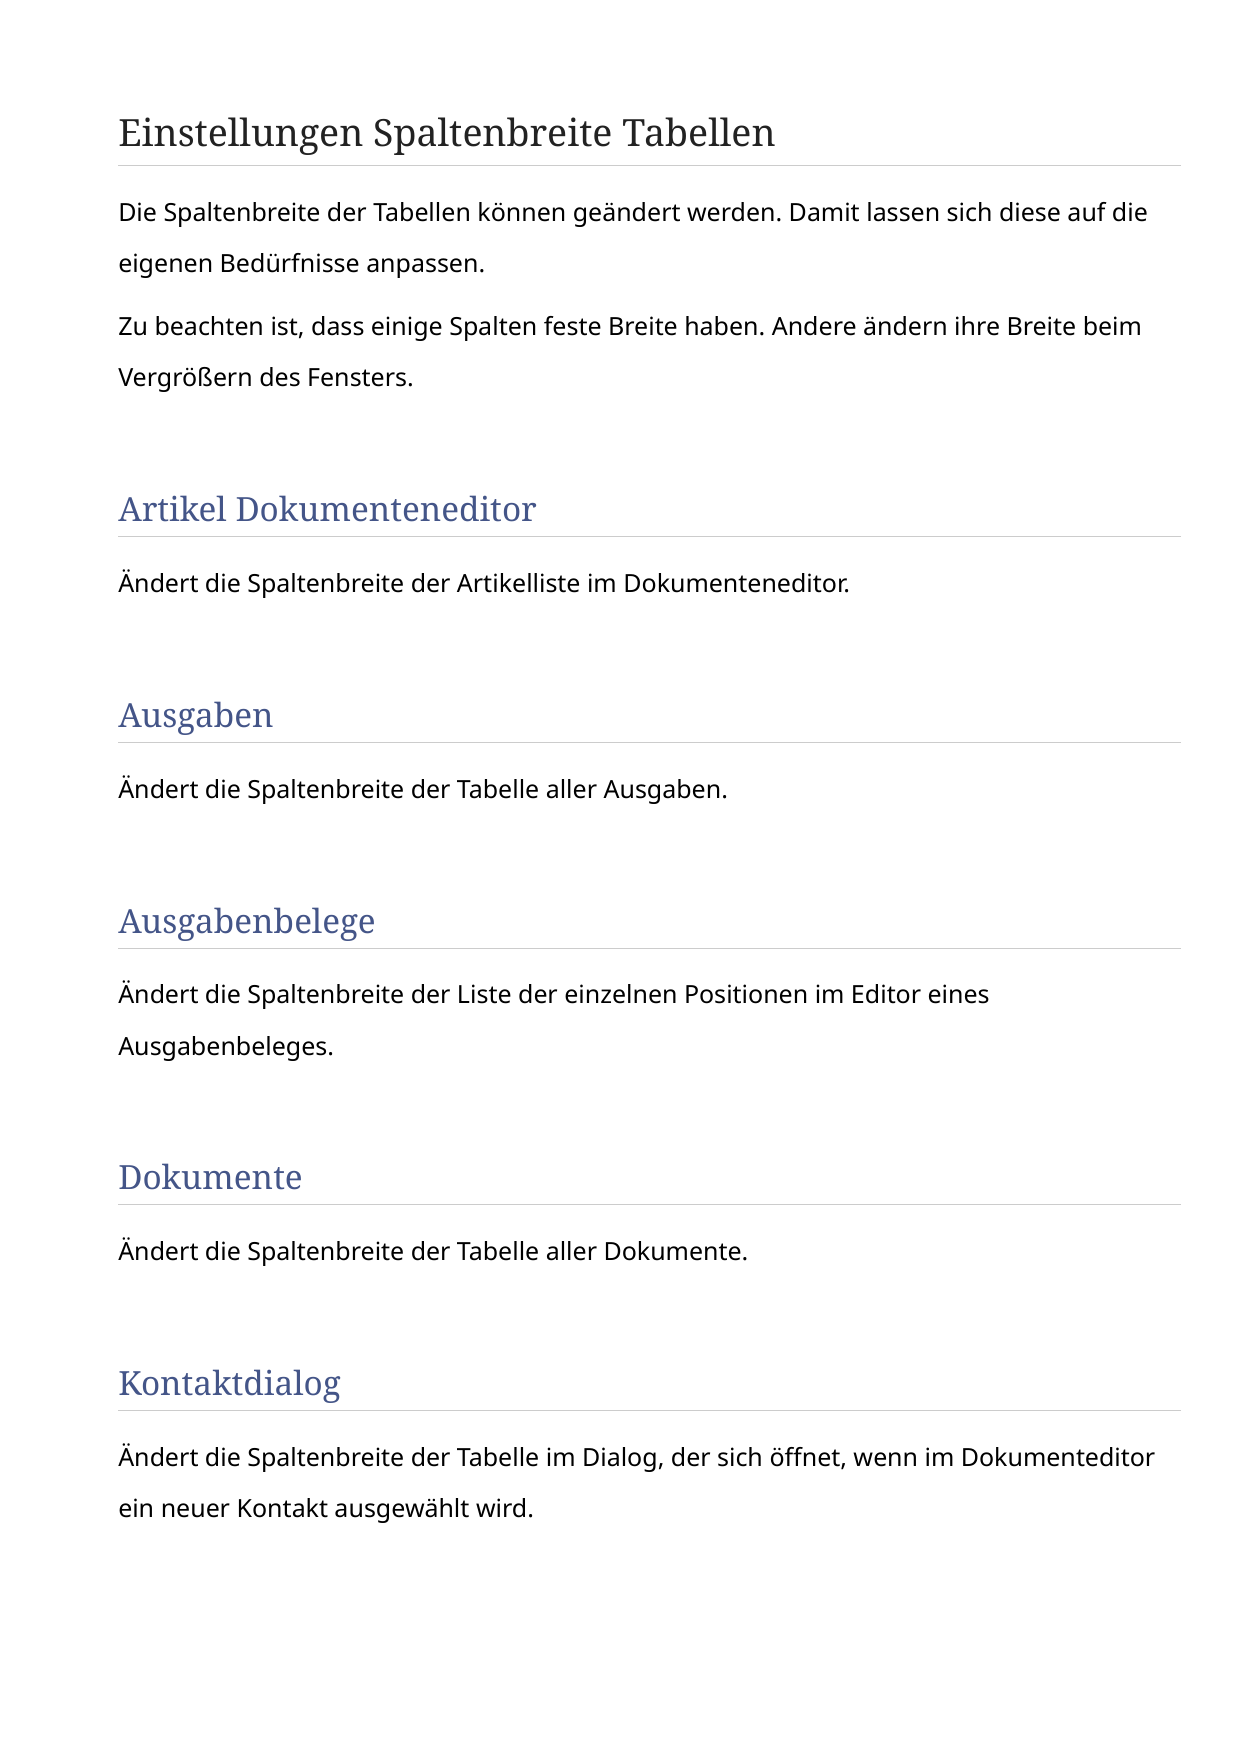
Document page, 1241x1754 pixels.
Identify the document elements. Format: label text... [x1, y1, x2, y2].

subtitle Einstellungen Spaltenbreite Tabellen [118, 106, 1181, 165]
subtitle Ausgaben [118, 692, 1181, 742]
text Ändert die Spaltenbreite der Artikelliste im Dokumenteneditor. [118, 566, 1181, 600]
text Ändert die Spaltenbreite der Tabelle im Dialog, der sich öffnet, wenn im Dokumenteditor ein neuer Kontakt ausgewählt wird. [118, 1439, 1181, 1525]
subtitle Ausgabenbelege [118, 897, 1181, 948]
text Ändert die Spaltenbreite der Tabelle aller Ausgaben. [118, 771, 1181, 805]
text Die Spaltenbreite der Tabellen können geändert werden. Damit lassen sich diese auf die eigenen Bedürfnisse anpassen. [118, 194, 1181, 279]
text Ändert die Spaltenbreite der Liste der einzelnen Positionen im Editor eines Ausgabenbeleges. [118, 977, 1181, 1062]
text Ändert die Spaltenbreite der Tabelle aller Dokumente. [118, 1234, 1181, 1268]
text Zu beachten ist, dass einige Spalten feste Breite haben. Andere ändern ihre Breite beim Vergrößern des Fensters. [118, 309, 1181, 394]
subtitle Artikel Dokumenteneditor [118, 486, 1181, 536]
subtitle Kontaktdialog [118, 1360, 1181, 1410]
subtitle Dokumente [118, 1154, 1181, 1204]
